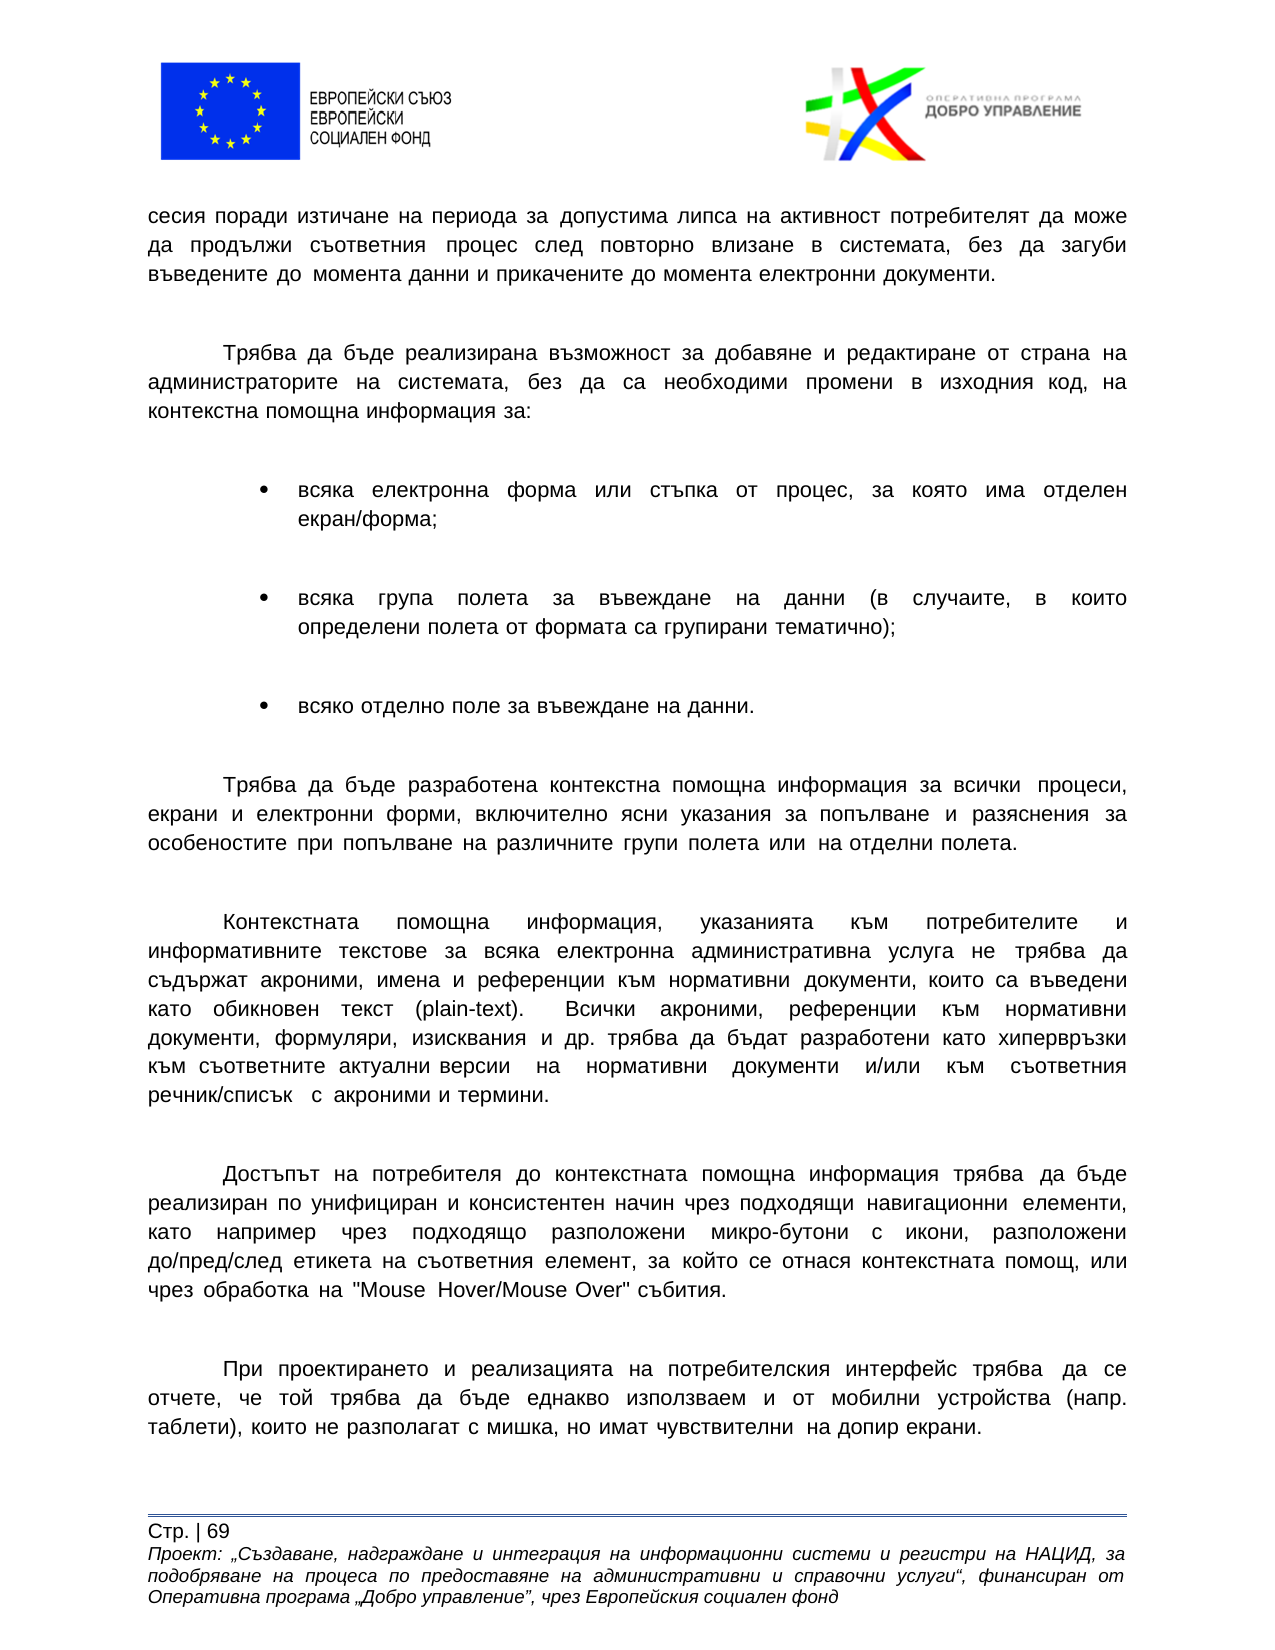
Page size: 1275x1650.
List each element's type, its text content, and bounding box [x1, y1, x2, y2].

text сесия поради изтичане на периода за допустима липса на активност потребителят да може да продължи съответния процес след повторно влизане в системата, без да загуби въведените до момента данни и прикачените до момента електронни документи. [148, 203, 1127, 286]
list всяко отделно поле за въвеждане на данни. [260, 693, 1127, 718]
text Контекстната помощна информация, указанията към потребителите и информативните текстове за всяка електронна административна услуга не трябва да съдържат акроними, имена и референции към нормативни документи, които са въведени като обикновен текст (plain-text). Всички акроними, референции към нормативни документи, формуляри, изисквания и др. трябва да бъдат разработени като хипервръзки към съответните актуални версии на нормативни документи и/или към съответния речник/списък с акроними и термини. [148, 908, 1127, 1107]
text Достъпът на потребителя до контекстната помощна информация трябва да бъде реализиран по унифициран и консистентен начин чрез подходящи навигационни елементи, като например чрез подходящо разположени микро-бутони с икони, разположени до/пред/след етикета на съответния елемент, за който се отнася контекстната помощ, или чрез обработка на "Mouse Hover/Mouse Over" събития. [148, 1161, 1127, 1302]
list всяка група полета за въвеждане на данни (в случаите, в които определени полета от формата са групирани тематично); [260, 585, 1127, 639]
text Трябва да бъде реализирана възможност за добавяне и редактиране от страна на администраторите на системата, без да са необходими промени в изходния код, на контекстна помощна информация за: [148, 340, 1127, 423]
list всяка електронна форма или стъпка от процес, за която има отделен екран/форма; [260, 477, 1127, 531]
text При проектирането и реализацията на потребителския интерфейс трябва да се отчете, че той трябва да бъде еднакво използваем и от мобилни устройства (напр. таблети), които не разполагат с мишка, но имат чувствителни на допир екрани. [148, 1356, 1127, 1439]
text Трябва да бъде разработена контекстна помощна информация за всички процеси, екрани и електронни форми, включително ясни указания за попълване и разяснения за особеностите при попълване на различните групи полета или на отделни полета. [148, 772, 1127, 855]
